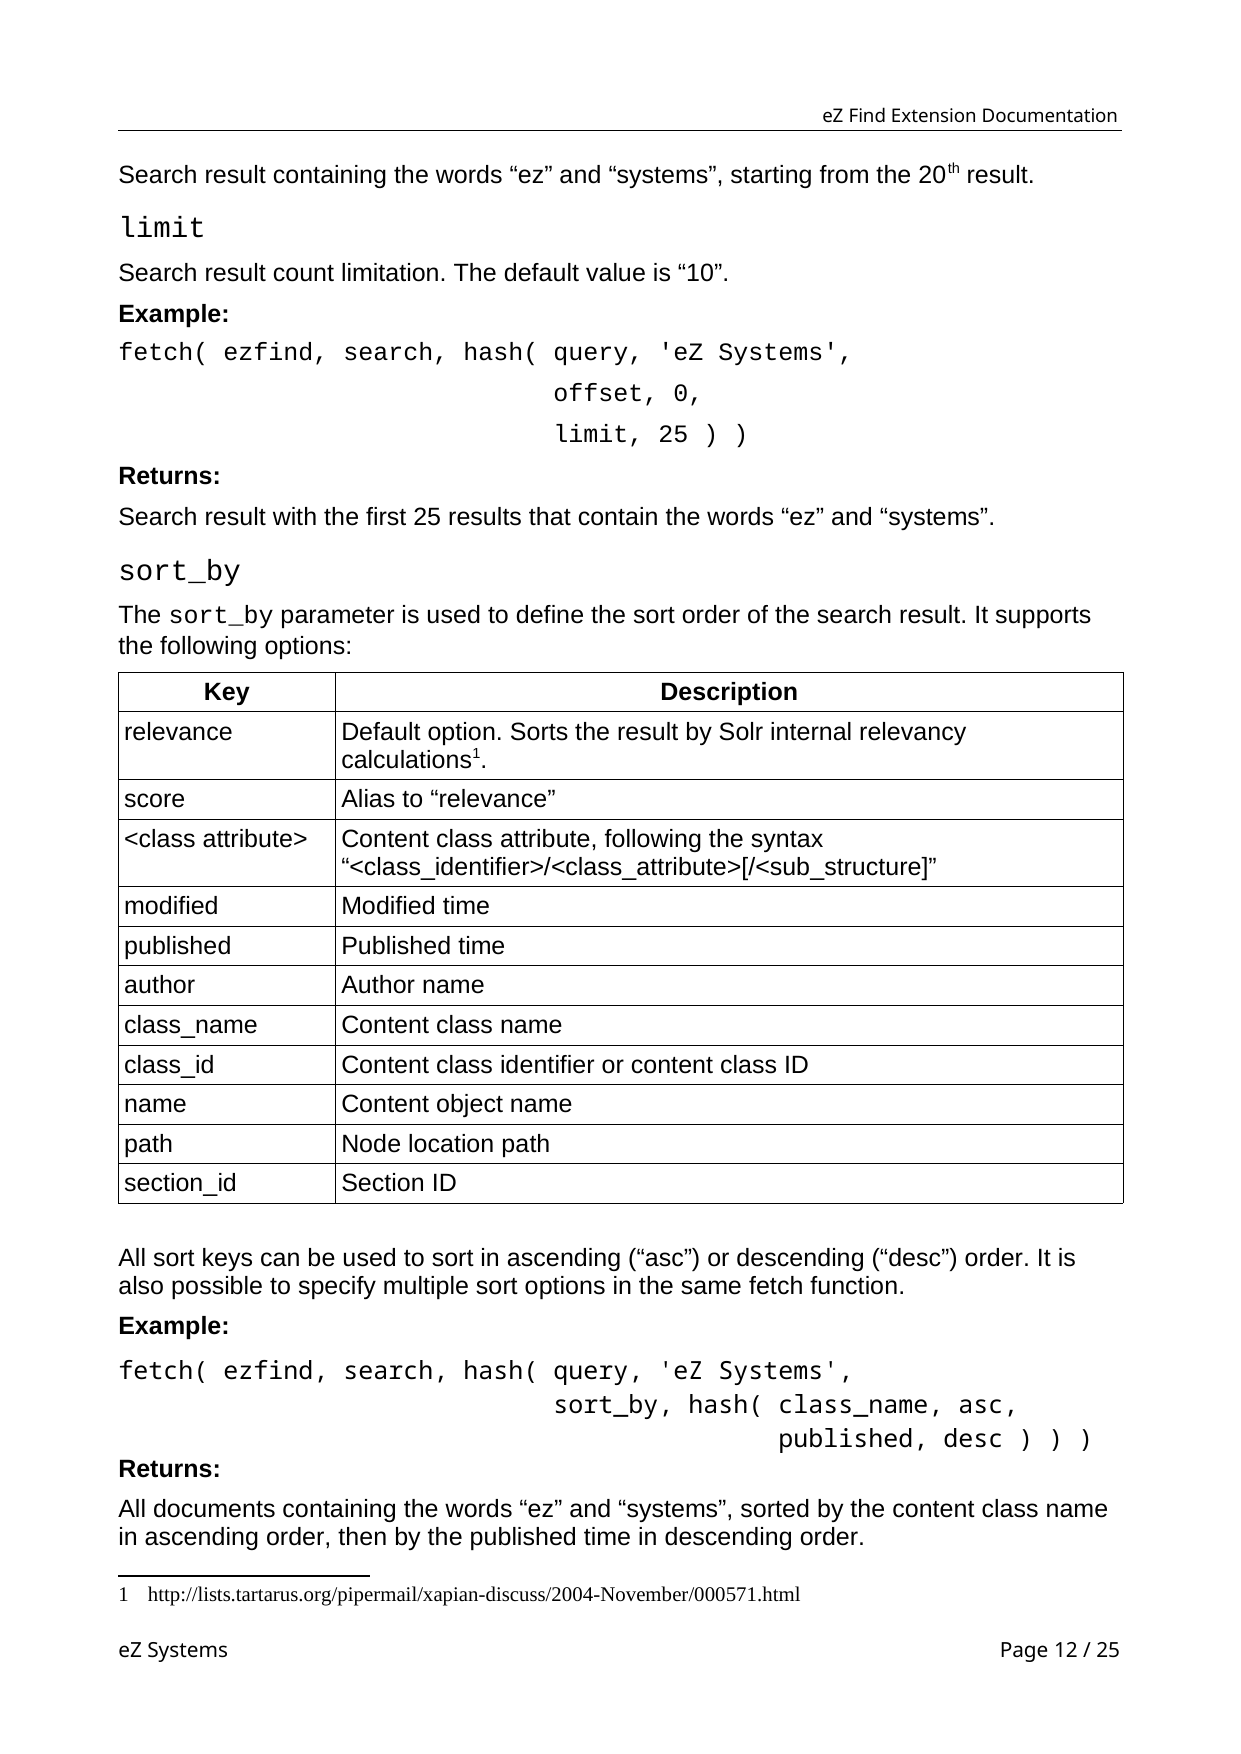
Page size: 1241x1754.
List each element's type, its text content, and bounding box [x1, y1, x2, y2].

table_cell class_id [119, 1046, 335, 1084]
text offset, 0, [118, 381, 1122, 409]
table_cell Content object name [336, 1085, 1123, 1124]
text All documents containing the words “ez” and “systems”, sorted by the content class name in ascending order, then by the published time in descending order. [118, 1495, 1122, 1551]
text Search result with the first 25 results that contain the words “ez” and “systems”. [118, 503, 1122, 531]
table_cell Section ID [336, 1164, 1123, 1203]
table_cell relevance [119, 712, 335, 779]
table_cell Alias to “relevance” [336, 780, 1123, 819]
text Example: [118, 1312, 1122, 1340]
text published, desc ) ) ) [118, 1421, 1122, 1454]
table_header Key [119, 673, 335, 711]
table_cell published [119, 927, 335, 965]
table_cell Author name [336, 966, 1123, 1005]
text The sort_by parameter is used to define the sort order of the search result. It supports the following options: [118, 601, 1122, 659]
text sort_by, hash( class_name, asc, [118, 1387, 1122, 1421]
table_cell <class attribute> [119, 820, 335, 886]
table_cell modified [119, 887, 335, 926]
table_cell section_id [119, 1164, 335, 1203]
text fetch( ezfind, search, hash( query, 'eZ Systems', [118, 1353, 1122, 1387]
table_cell Content class attribute, following the syntax “<class_identifier>/<class_attribute>[/<sub_structure]” [336, 820, 1123, 886]
text All sort keys can be used to sort in ascending (“asc”) or descending (“desc”) order. It is also possible to specify multiple sort options in the same fetch function. [118, 1243, 1122, 1299]
text Returns: [118, 462, 1122, 490]
subtitle limit [118, 213, 1122, 246]
text Search result count limitation. The default value is “10”. [118, 259, 1122, 287]
table_cell path [119, 1125, 335, 1163]
table_cell Default option. Sorts the result by Solr internal relevancy calculations. [336, 712, 1123, 779]
table_cell Content class name [336, 1006, 1123, 1045]
table_cell class_name [119, 1006, 335, 1045]
table_cell Node location path [336, 1125, 1123, 1163]
subtitle sort_by [118, 556, 1122, 589]
text Search result containing the words “ez” and “systems”, starting from the 20th result. [118, 160, 1122, 188]
table_cell score [119, 780, 335, 819]
table_header Description [336, 673, 1123, 711]
table_cell Content class identifier or content class ID [336, 1046, 1123, 1084]
text Example: [118, 299, 1122, 327]
table_cell name [119, 1085, 335, 1124]
table_cell author [119, 966, 335, 1005]
text limit, 25 ) ) [118, 421, 1122, 449]
table_cell Modified time [336, 887, 1123, 926]
text Returns: [118, 1454, 1122, 1482]
table_cell Published time [336, 927, 1123, 965]
text fetch( ezfind, search, hash( query, 'eZ Systems', [118, 340, 1122, 368]
